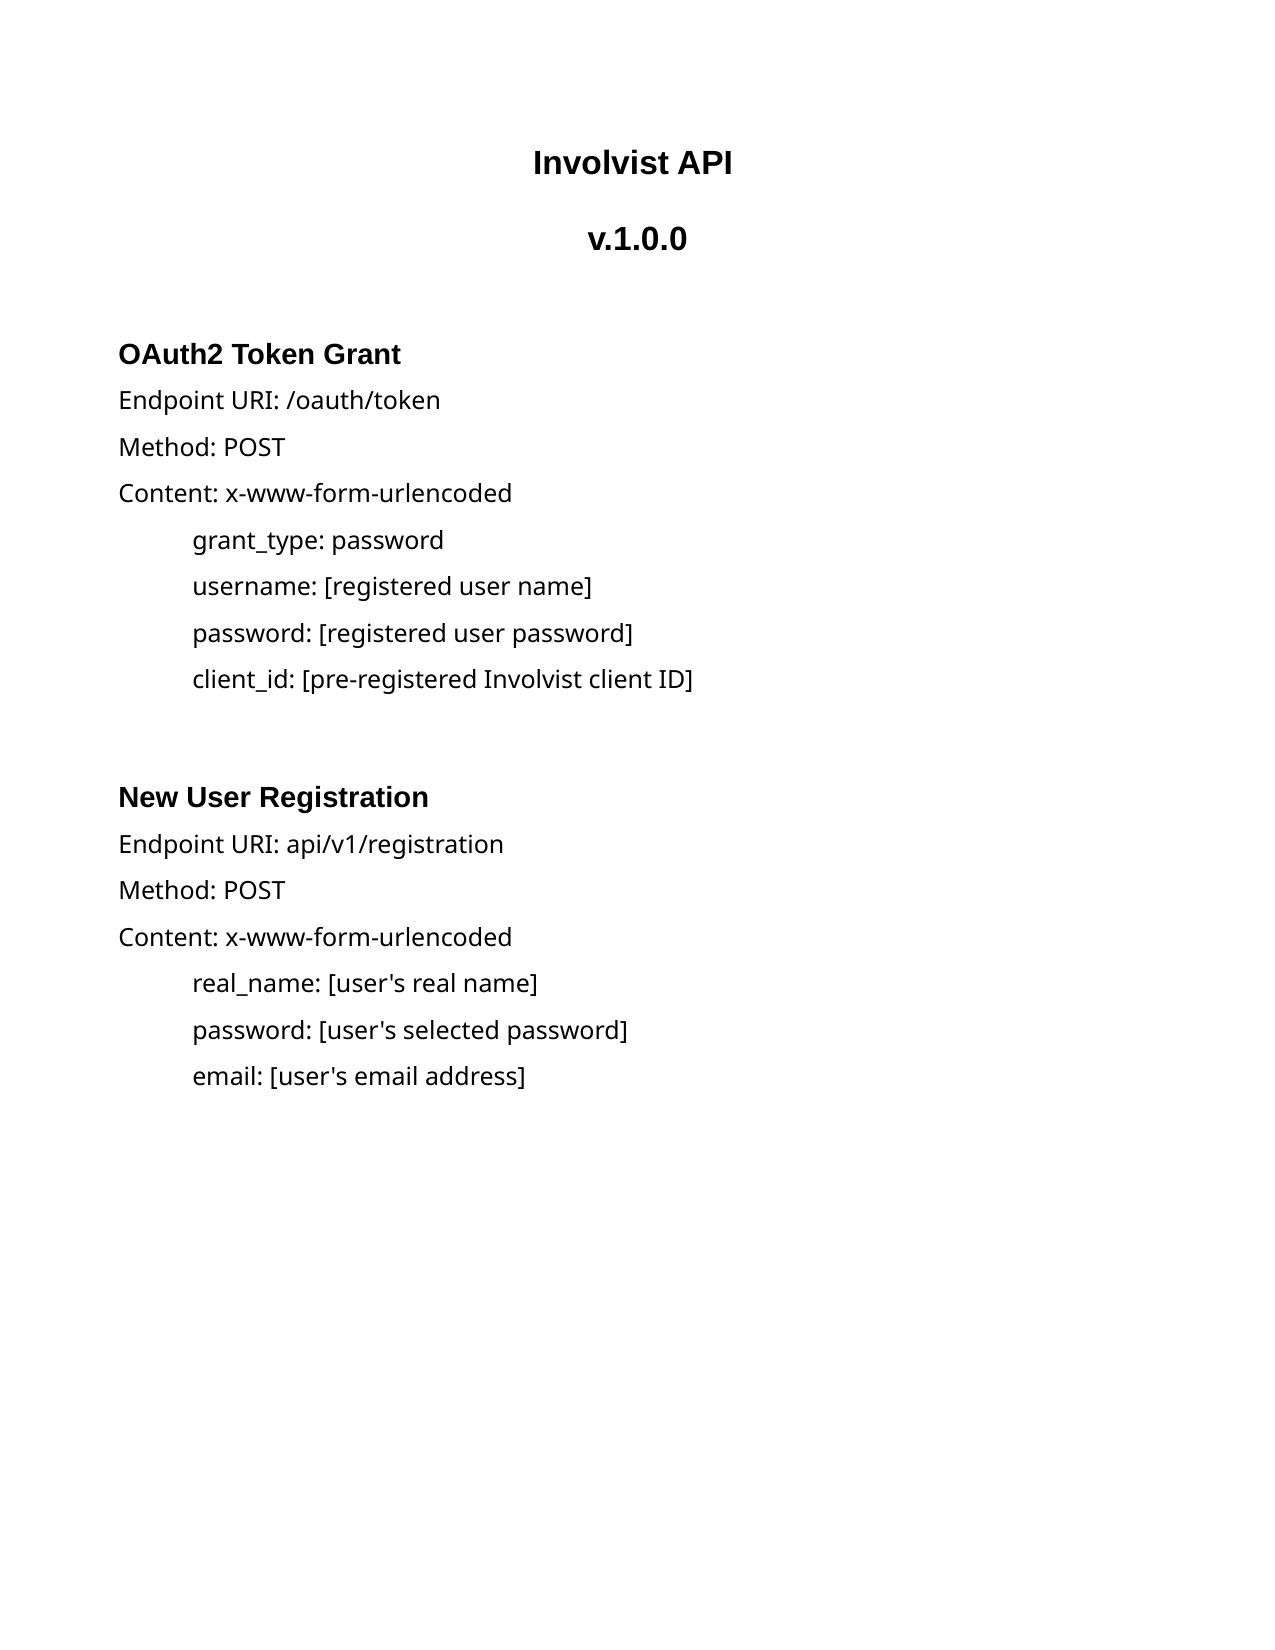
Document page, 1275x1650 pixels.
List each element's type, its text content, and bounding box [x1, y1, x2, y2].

text Content: x-www-form-urlencoded [118, 476, 1157, 510]
text password: [user's selected password] [118, 1012, 1157, 1047]
text Method: POST [118, 429, 1157, 463]
subtitle Involvist API [118, 143, 1157, 182]
text Endpoint URI: api/v1/registration [118, 826, 1157, 860]
subtitle OAuth2 Token Grant [118, 337, 1157, 370]
text username: [registered user name] [118, 569, 1157, 603]
subtitle New User Registration [118, 780, 1157, 814]
text email: [user's email address] [118, 1059, 1157, 1093]
text Endpoint URI: /oauth/token [118, 383, 1157, 417]
text Content: x-www-form-urlencoded [118, 919, 1157, 953]
text Method: POST [118, 873, 1157, 907]
text client_id: [pre-registered Involvist client ID] [118, 662, 1157, 696]
text password: [registered user password] [118, 616, 1157, 649]
subtitle v.1.0.0 [118, 219, 1157, 258]
text grant_type: password [118, 522, 1157, 556]
text real_name: [user's real name] [118, 966, 1157, 1000]
